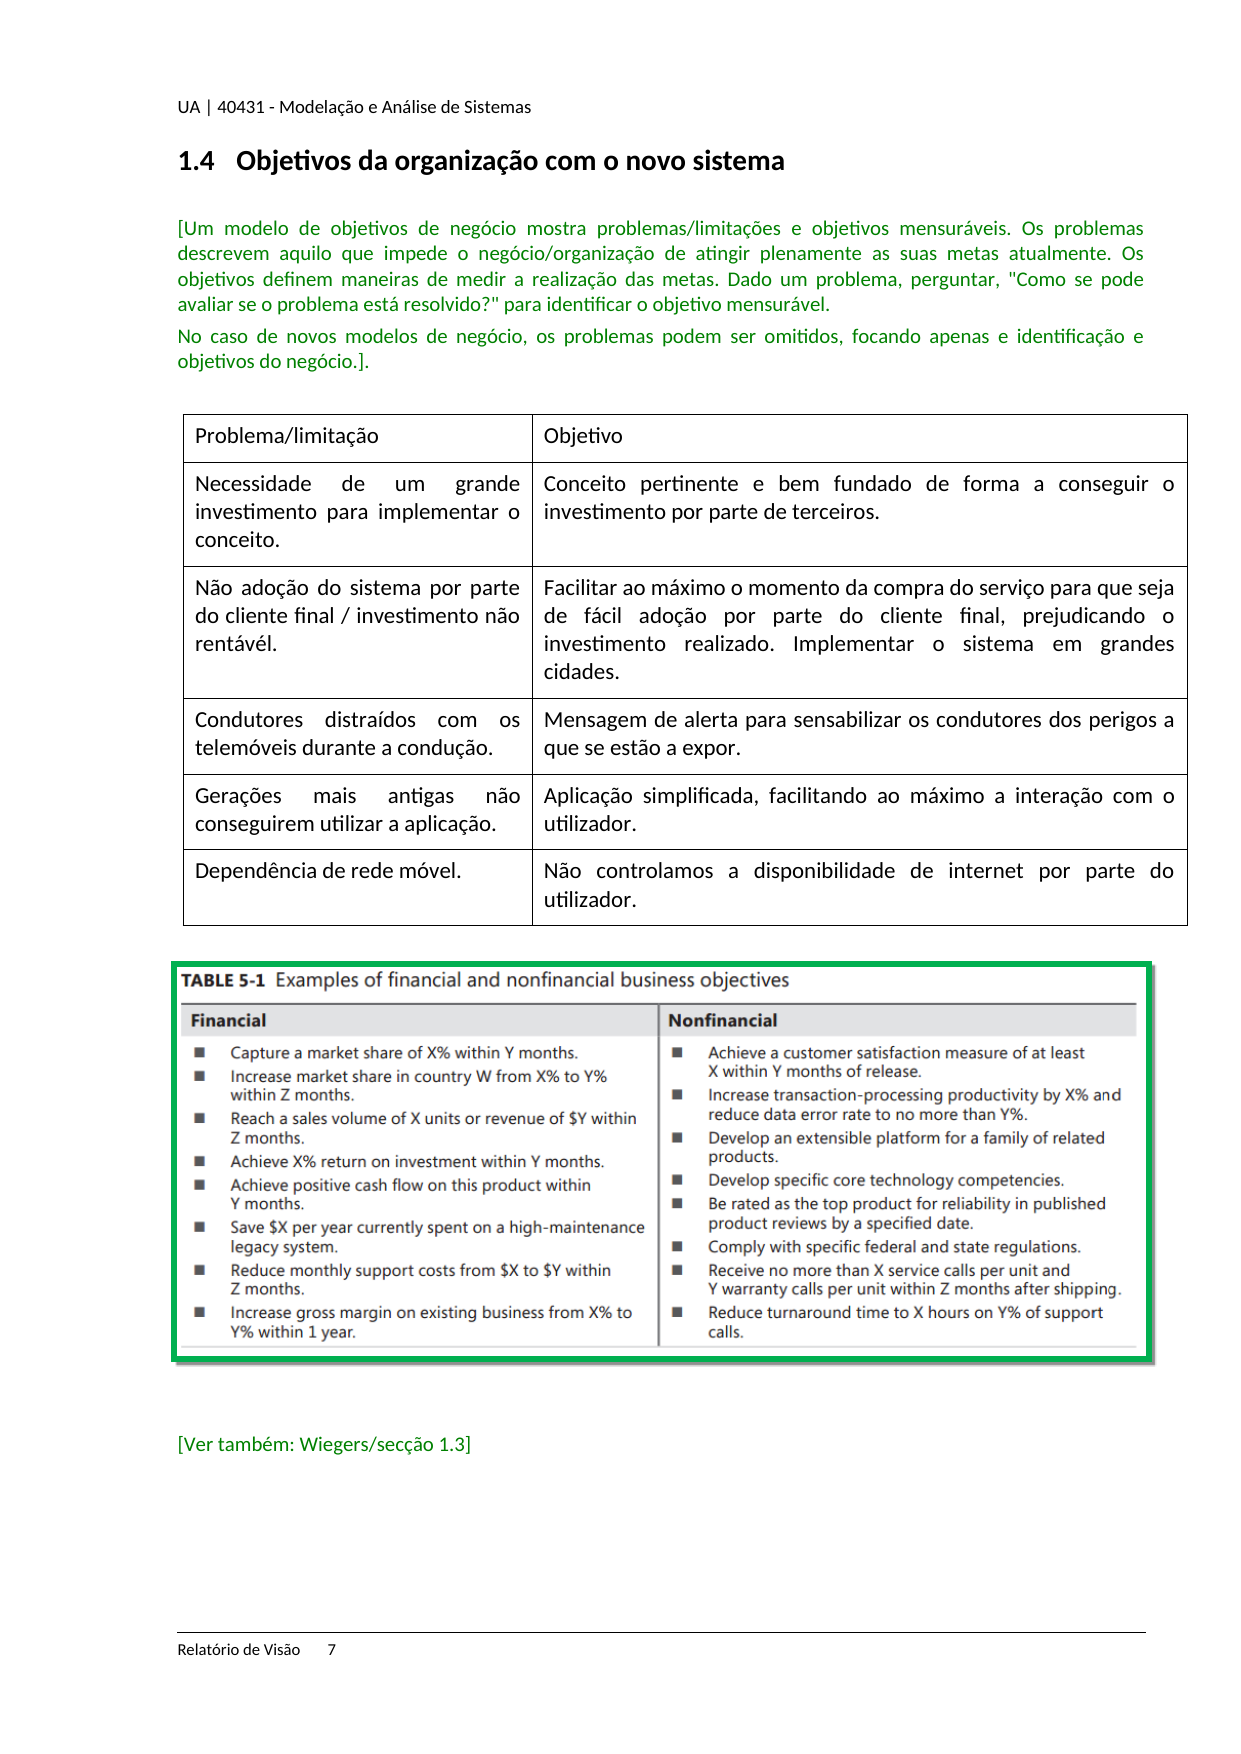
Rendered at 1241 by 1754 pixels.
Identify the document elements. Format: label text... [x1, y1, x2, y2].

table_cell Dependência de rede móvel. [184, 850, 532, 925]
table_cell Não controlamos a disponibilidade de internet por parte do utilizador. [533, 850, 1187, 925]
table_header Problema/limitação [184, 415, 532, 462]
table_cell Condutores distraídos com os telemóveis durante a condução. [184, 699, 532, 773]
table_cell Mensagem de alerta para sensabilizar os condutores dos perigos a que se estão a expor. [533, 699, 1187, 773]
table_header Objetivo [533, 415, 1187, 462]
subtitle Objetivos da organização com o novo sistema [177, 142, 1146, 177]
picture [177, 967, 1146, 1356]
table_cell Conceito pertinente e bem fundado de forma a conseguir o investimento por parte de terceiros. [533, 463, 1187, 566]
table_cell Aplicação simplificada, facilitando ao máximo a interação com o utilizador. [533, 775, 1187, 849]
text No caso de novos modelos de negócio, os problemas podem ser omitidos, focando apenas e identificação e objetivos do negócio.]. [177, 323, 1146, 374]
table_cell Não adoção do sistema por parte do cliente final / investimento não rentávél. [184, 567, 532, 698]
text [Um modelo de objetivos de negócio mostra problemas/limitações e objetivos mensuráveis. Os problemas descrevem aquilo que impede o negócio/organização de atingir plenamente as suas metas atualmente. Os objetivos definem maneiras de medir a realização das metas. Dado um problema, perguntar, "Como se pode avaliar se o problema está resolvido?" para identificar o objetivo mensurável. [177, 215, 1146, 317]
table_cell Facilitar ao máximo o momento da compra do serviço para que seja de fácil adoção por parte do cliente final, prejudicando o investimento realizado. Implementar o sistema em grandes cidades. [533, 567, 1187, 698]
text [Ver também: Wiegers/secção 1.3] [177, 1431, 1146, 1456]
table_cell Gerações mais antigas não conseguirem utilizar a aplicação. [184, 775, 532, 849]
table_cell Necessidade de um grande investimento para implementar o conceito. [184, 463, 532, 566]
